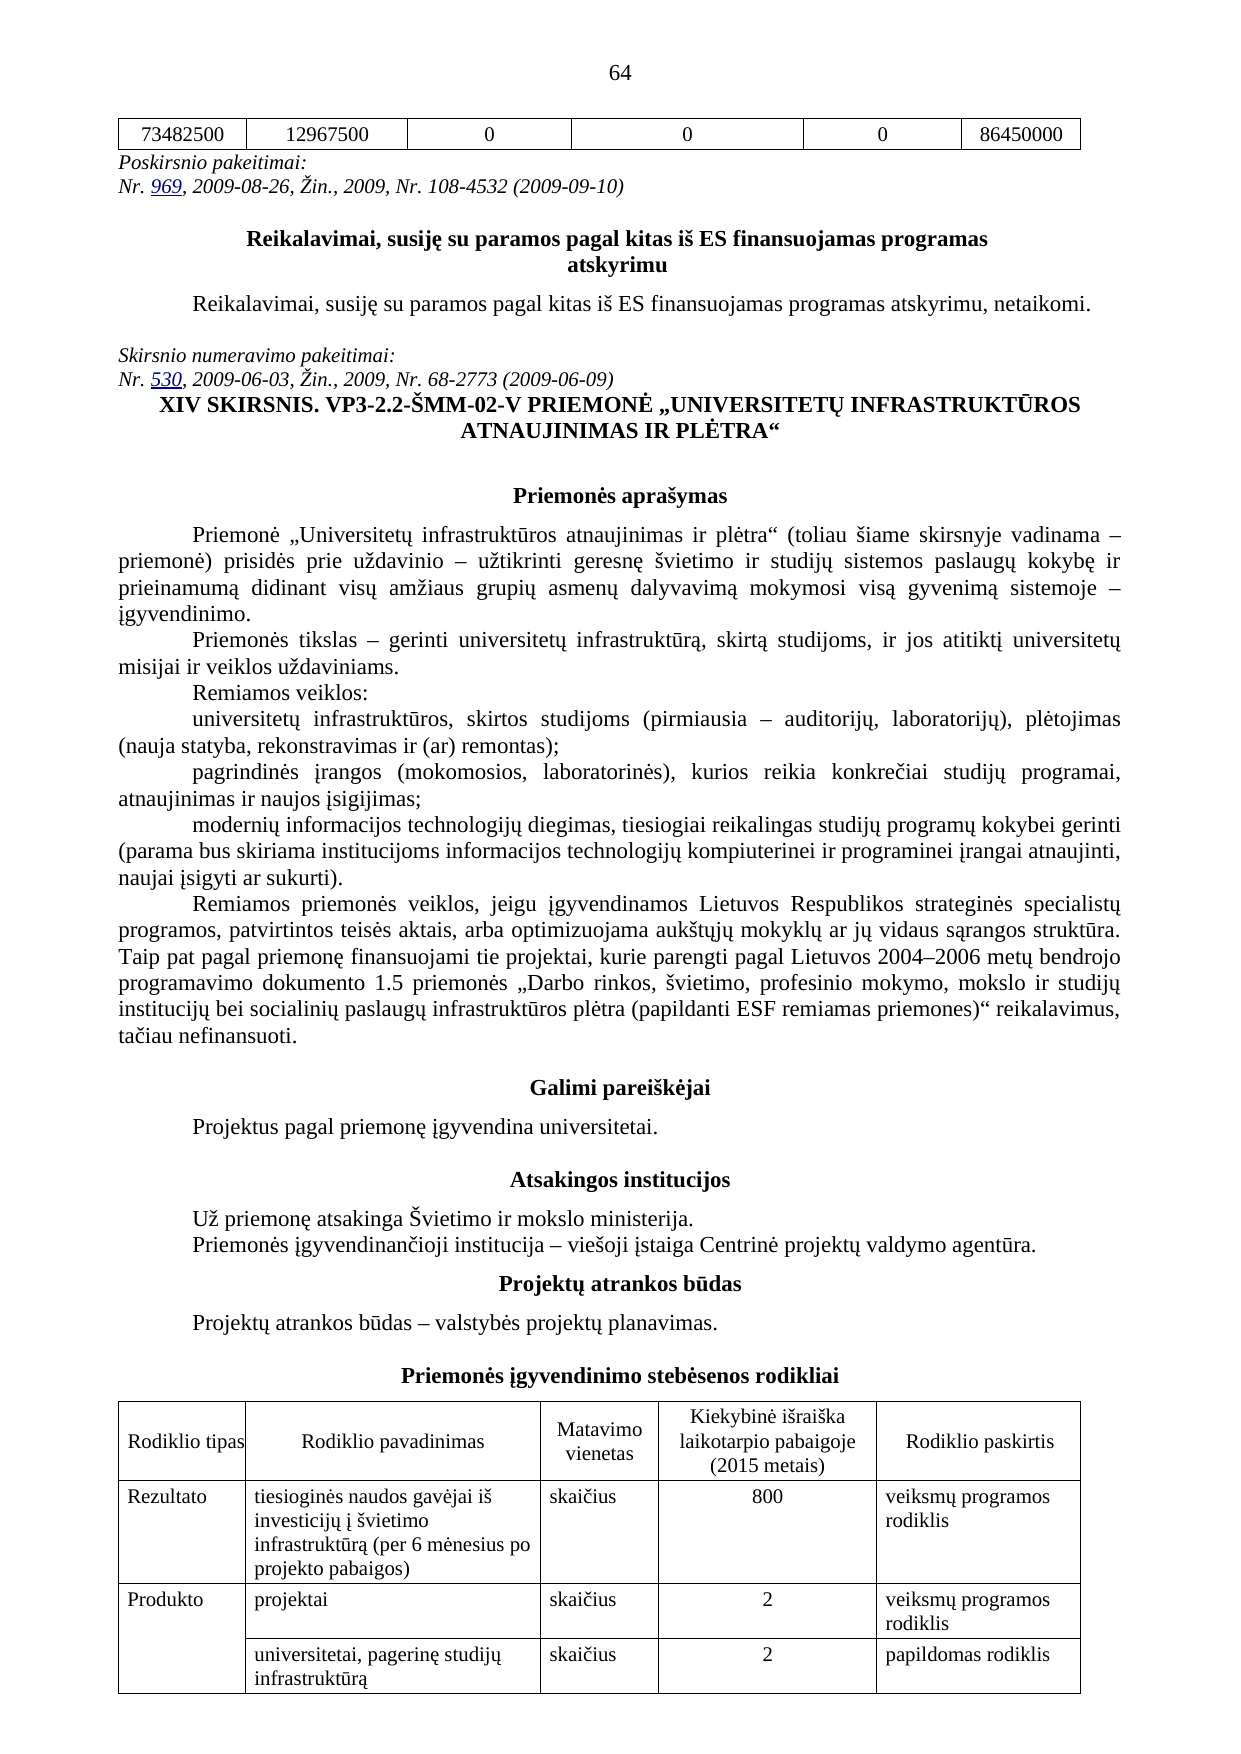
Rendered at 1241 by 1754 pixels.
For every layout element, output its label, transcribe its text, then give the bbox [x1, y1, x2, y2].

table_cell skaičius [541, 1584, 658, 1638]
text Priemonės tikslas – gerinti universitetų infrastruktūrą, skirtą studijoms, ir jos atitiktį universitetų misijai ir veiklos uždaviniams. [118, 626, 1122, 679]
text Remiamos priemonės veiklos, jeigu įgyvendinamos Lietuvos Respublikos strateginės specialistų programos, patvirtintos teisės aktais, arba optimizuojama aukštųjų mokyklų ar jų vidaus sąrangos struktūra. Taip pat pagal priemonę finansuojami tie projektai, kurie parengti pagal Lietuvos 2004–2006 metų bendrojo programavimo dokumento 1.5 priemonės „Darbo rinkos, švietimo, profesinio mokymo, mokslo ir studijų institucijų bei socialinių paslaugų infrastruktūros plėtra (papildanti ESF remiamas priemones)“ reikalavimus, tačiau nefinansuoti. [118, 890, 1122, 1048]
table_cell projektai [246, 1584, 540, 1638]
text Projektų atrankos būdas [118, 1270, 1122, 1296]
text Priemonės įgyvendinimo stebėsenos rodikliai [118, 1362, 1122, 1388]
table_cell 2 [659, 1639, 876, 1693]
text pagrindinės įrangos (mokomosios, laboratorinės), kurios reikia konkrečiai studijų programai, atnaujinimas ir naujos įsigijimas; [118, 758, 1122, 811]
text Nr. 969, 2009-08-26, Žin., 2009, Nr. 108-4532 (2009-09-10) [118, 174, 1122, 198]
text Už priemonę atsakinga Švietimo ir mokslo ministerija. [118, 1205, 1122, 1231]
text Galimi pareiškėjai [118, 1074, 1122, 1101]
table_cell papildomas rodiklis [877, 1639, 1080, 1693]
text Projektų atrankos būdas – valstybės projektų planavimas. [118, 1309, 1122, 1335]
text Atsakingos institucijos [118, 1166, 1122, 1192]
table_cell Rezultato [119, 1481, 245, 1583]
table_header Kiekybinė išraiška laikotarpio pabaigoje (2015 metais) [659, 1402, 876, 1479]
table_cell universitetai, pagerinę studijų infrastruktūrą [246, 1639, 540, 1693]
text Priemonės aprašymas [118, 482, 1122, 508]
text modernių informacijos technologijų diegimas, tiesiogiai reikalingas studijų programų kokybei gerinti (parama bus skiriama institucijoms informacijos technologijų kompiuterinei ir programinei įrangai atnaujinti, naujai įsigyti ar sukurti). [118, 811, 1122, 890]
table_cell veiksmų programos rodiklis [877, 1584, 1080, 1638]
table_cell 73482500 [119, 119, 246, 149]
table_header Rodiklio paskirtis [877, 1402, 1080, 1479]
table_cell 2 [659, 1584, 876, 1638]
table_cell 12967500 [247, 119, 407, 149]
table_cell 86450000 [962, 119, 1080, 149]
table_cell skaičius [541, 1639, 658, 1693]
text Remiamos veiklos: [118, 679, 1122, 706]
table_cell skaičius [541, 1481, 658, 1583]
text Poskirsnio pakeitimai: [118, 150, 1122, 174]
text Reikalavimai, susiję su paramos pagal kitas iš ES finansuojamas programas atskyrimu, netaikomi. [118, 290, 1122, 316]
subtitle XIV SKIRSNIS. VP3-2.2-šMM-02-V PRIEMONĖ „UNIVERSITETŲ INFRASTRUKTŪRos atnaujinimas ir plėtra“ [118, 391, 1122, 443]
table_header Matavimo vienetas [541, 1402, 658, 1479]
table_cell 800 [659, 1481, 876, 1583]
table_cell 0 [572, 119, 803, 149]
text Priemonės įgyvendinančioji institucija – viešoji įstaiga Centrinė projektų valdymo agentūra. [118, 1231, 1122, 1258]
table_cell tiesioginės naudos gavėjai iš investicijų į švietimo infrastruktūrą (per 6 mėnesius po projekto pabaigos) [246, 1481, 540, 1583]
table_cell Produkto [119, 1584, 245, 1693]
text universitetų infrastruktūros, skirtos studijoms (pirmiausia – auditorijų, laboratorijų), plėtojimas (nauja statyba, rekonstravimas ir (ar) remontas); [118, 706, 1122, 758]
text Reikalavimai, susiję su paramos pagal kitas iš ES finansuojamas programas atskyrimu [118, 224, 1122, 277]
text Skirsnio numeravimo pakeitimai: [118, 342, 1122, 367]
table_header Rodiklio tipas [119, 1402, 245, 1479]
text Projektus pagal priemonę įgyvendina universitetai. [118, 1113, 1122, 1140]
text Priemonė „Universitetų infrastruktūros atnaujinimas ir plėtra“ (toliau šiame skirsnyje vadinama – priemonė) prisidės prie uždavinio – užtikrinti geresnę švietimo ir studijų sistemos paslaugų kokybę ir prieinamumą didinant visų amžiaus grupių asmenų dalyvavimą mokymosi visą gyvenimą sistemoje – įgyvendinimo. [118, 521, 1122, 626]
table_cell veiksmų programos rodiklis [877, 1481, 1080, 1583]
table_cell 0 [408, 119, 571, 149]
text Nr. 530, 2009-06-03, Žin., 2009, Nr. 68-2773 (2009-06-09) [118, 367, 1122, 391]
table_cell 0 [804, 119, 961, 149]
table_header Rodiklio pavadinimas [246, 1402, 540, 1479]
